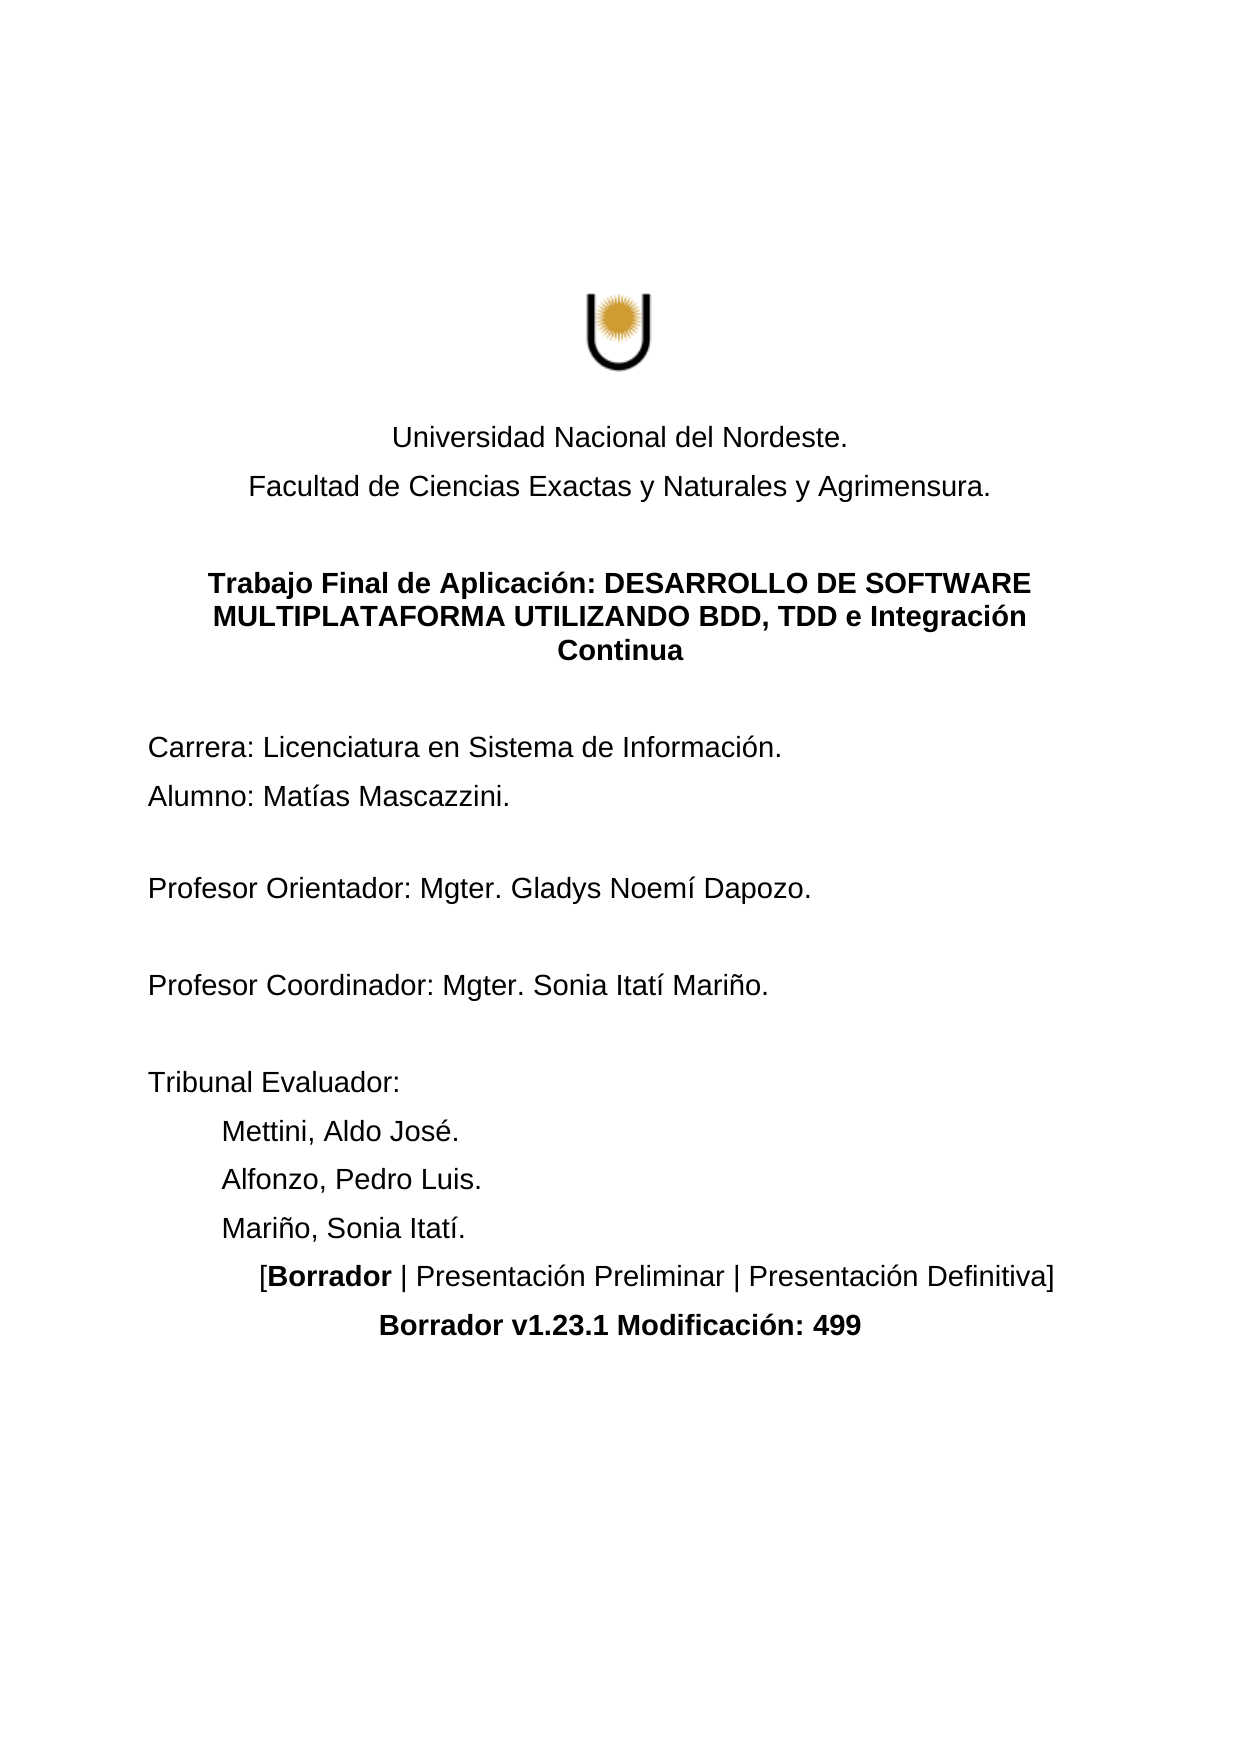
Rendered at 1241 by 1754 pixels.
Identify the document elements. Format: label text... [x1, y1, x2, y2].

text Alumno: Matías Mascazzini. [148, 778, 1093, 812]
text [Borrador | Presentación Preliminar | Presentación Definitiva] [221, 1259, 1093, 1293]
text Alfonzo, Pedro Luis. [221, 1162, 1093, 1196]
text Carrera: Licenciatura en Sistema de Información. [148, 730, 1093, 763]
text Trabajo Final de Aplicación: DESARROLLO DE SOFTWARE MULTIPLATAFORMA UTILIZANDO BDD, TDD e Integración Continua [148, 566, 1093, 666]
text Tribunal Evaluador: [148, 1065, 1093, 1098]
text Profesor Coordinador: Mgter. Sonia Itatí Mariño. [148, 968, 1093, 1001]
text Mariño, Sonia Itatí. [221, 1211, 1093, 1244]
text Profesor Orientador: Mgter. Gladys Noemí Dapozo. [148, 871, 1093, 904]
text Universidad Nacional del Nordeste. [148, 420, 1093, 454]
text Borrador v1.23.1 Modificación: 499 [148, 1308, 1093, 1341]
picture [542, 293, 699, 372]
text Mettini, Aldo José. [221, 1113, 1093, 1147]
text Facultad de Ciencias Exactas y Naturales y Agrimensura. [148, 469, 1093, 502]
